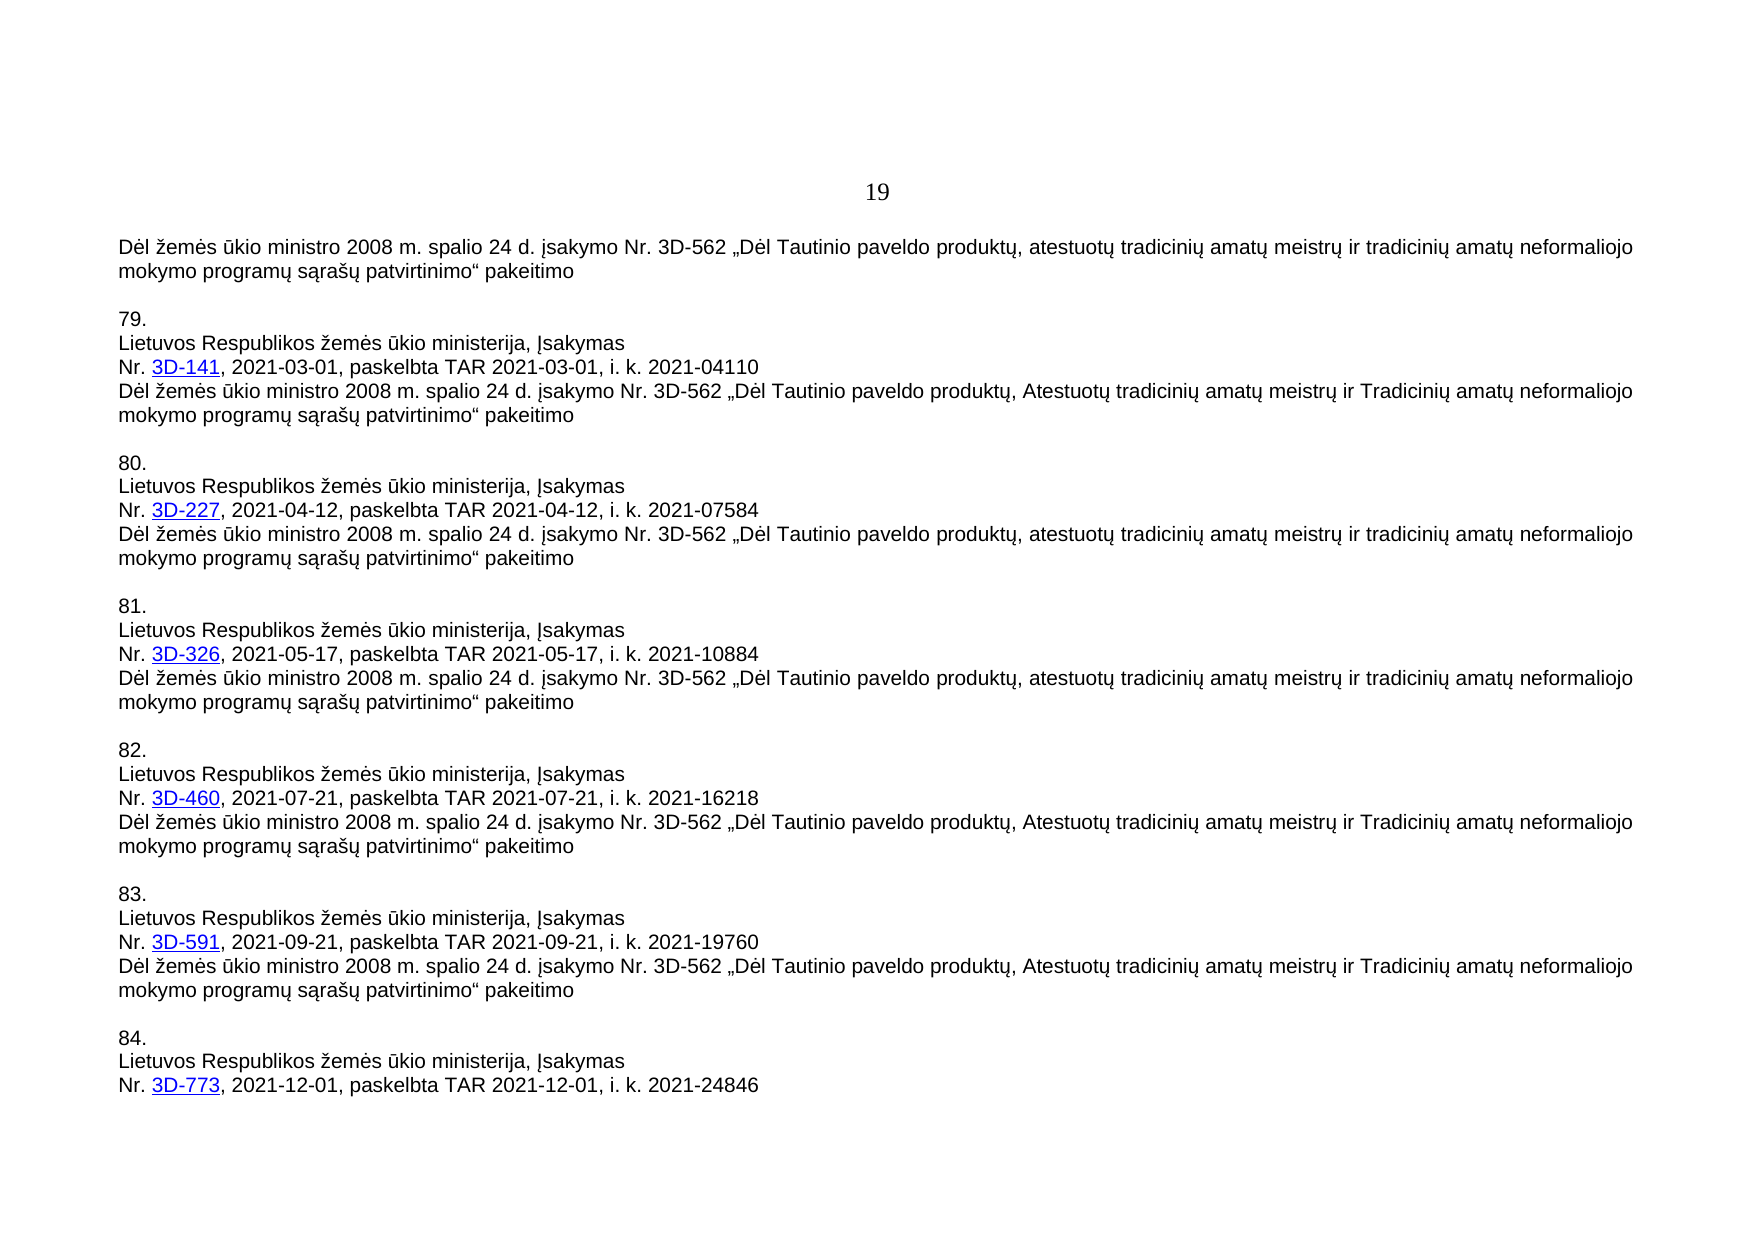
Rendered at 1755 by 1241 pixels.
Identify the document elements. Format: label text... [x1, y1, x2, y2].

text Nr. 3D-773, 2021-12-01, paskelbta TAR 2021-12-01, i. k. 2021-24846 [118, 1073, 1636, 1097]
text Dėl žemės ūkio ministro 2008 m. spalio 24 d. įsakymo Nr. 3D-562 „Dėl Tautinio paveldo produktų, Atestuotų tradicinių amatų meistrų ir Tradicinių amatų neformaliojo mokymo programų sąrašų patvirtinimo“ pakeitimo [118, 953, 1636, 1001]
text 84. [118, 1025, 1636, 1049]
text Lietuvos Respublikos žemės ūkio ministerija, Įsakymas [118, 1049, 1636, 1073]
text Nr. 3D-460, 2021-07-21, paskelbta TAR 2021-07-21, i. k. 2021-16218 [118, 786, 1636, 810]
text Dėl žemės ūkio ministro 2008 m. spalio 24 d. įsakymo Nr. 3D-562 „Dėl Tautinio paveldo produktų, atestuotų tradicinių amatų meistrų ir tradicinių amatų neformaliojo mokymo programų sąrašų patvirtinimo“ pakeitimo [118, 666, 1636, 714]
text Dėl žemės ūkio ministro 2008 m. spalio 24 d. įsakymo Nr. 3D-562 „Dėl Tautinio paveldo produktų, Atestuotų tradicinių amatų meistrų ir Tradicinių amatų neformaliojo mokymo programų sąrašų patvirtinimo“ pakeitimo [118, 378, 1636, 426]
text Lietuvos Respublikos žemės ūkio ministerija, Įsakymas [118, 474, 1636, 498]
text 80. [118, 450, 1636, 474]
text Lietuvos Respublikos žemės ūkio ministerija, Įsakymas [118, 331, 1636, 354]
text 82. [118, 738, 1636, 762]
text Lietuvos Respublikos žemės ūkio ministerija, Įsakymas [118, 906, 1636, 929]
text Lietuvos Respublikos žemės ūkio ministerija, Įsakymas [118, 762, 1636, 786]
text Nr. 3D-227, 2021-04-12, paskelbta TAR 2021-04-12, i. k. 2021-07584 [118, 498, 1636, 522]
text 81. [118, 594, 1636, 618]
text 79. [118, 307, 1636, 331]
text Dėl žemės ūkio ministro 2008 m. spalio 24 d. įsakymo Nr. 3D-562 „Dėl Tautinio paveldo produktų, atestuotų tradicinių amatų meistrų ir tradicinių amatų neformaliojo mokymo programų sąrašų patvirtinimo“ pakeitimo [118, 235, 1636, 283]
text Dėl žemės ūkio ministro 2008 m. spalio 24 d. įsakymo Nr. 3D-562 „Dėl Tautinio paveldo produktų, Atestuotų tradicinių amatų meistrų ir Tradicinių amatų neformaliojo mokymo programų sąrašų patvirtinimo“ pakeitimo [118, 810, 1636, 858]
text Nr. 3D-326, 2021-05-17, paskelbta TAR 2021-05-17, i. k. 2021-10884 [118, 642, 1636, 666]
text 83. [118, 882, 1636, 906]
text Nr. 3D-591, 2021-09-21, paskelbta TAR 2021-09-21, i. k. 2021-19760 [118, 929, 1636, 953]
text Nr. 3D-141, 2021-03-01, paskelbta TAR 2021-03-01, i. k. 2021-04110 [118, 354, 1636, 378]
text Lietuvos Respublikos žemės ūkio ministerija, Įsakymas [118, 618, 1636, 642]
text Dėl žemės ūkio ministro 2008 m. spalio 24 d. įsakymo Nr. 3D-562 „Dėl Tautinio paveldo produktų, atestuotų tradicinių amatų meistrų ir tradicinių amatų neformaliojo mokymo programų sąrašų patvirtinimo“ pakeitimo [118, 522, 1636, 570]
